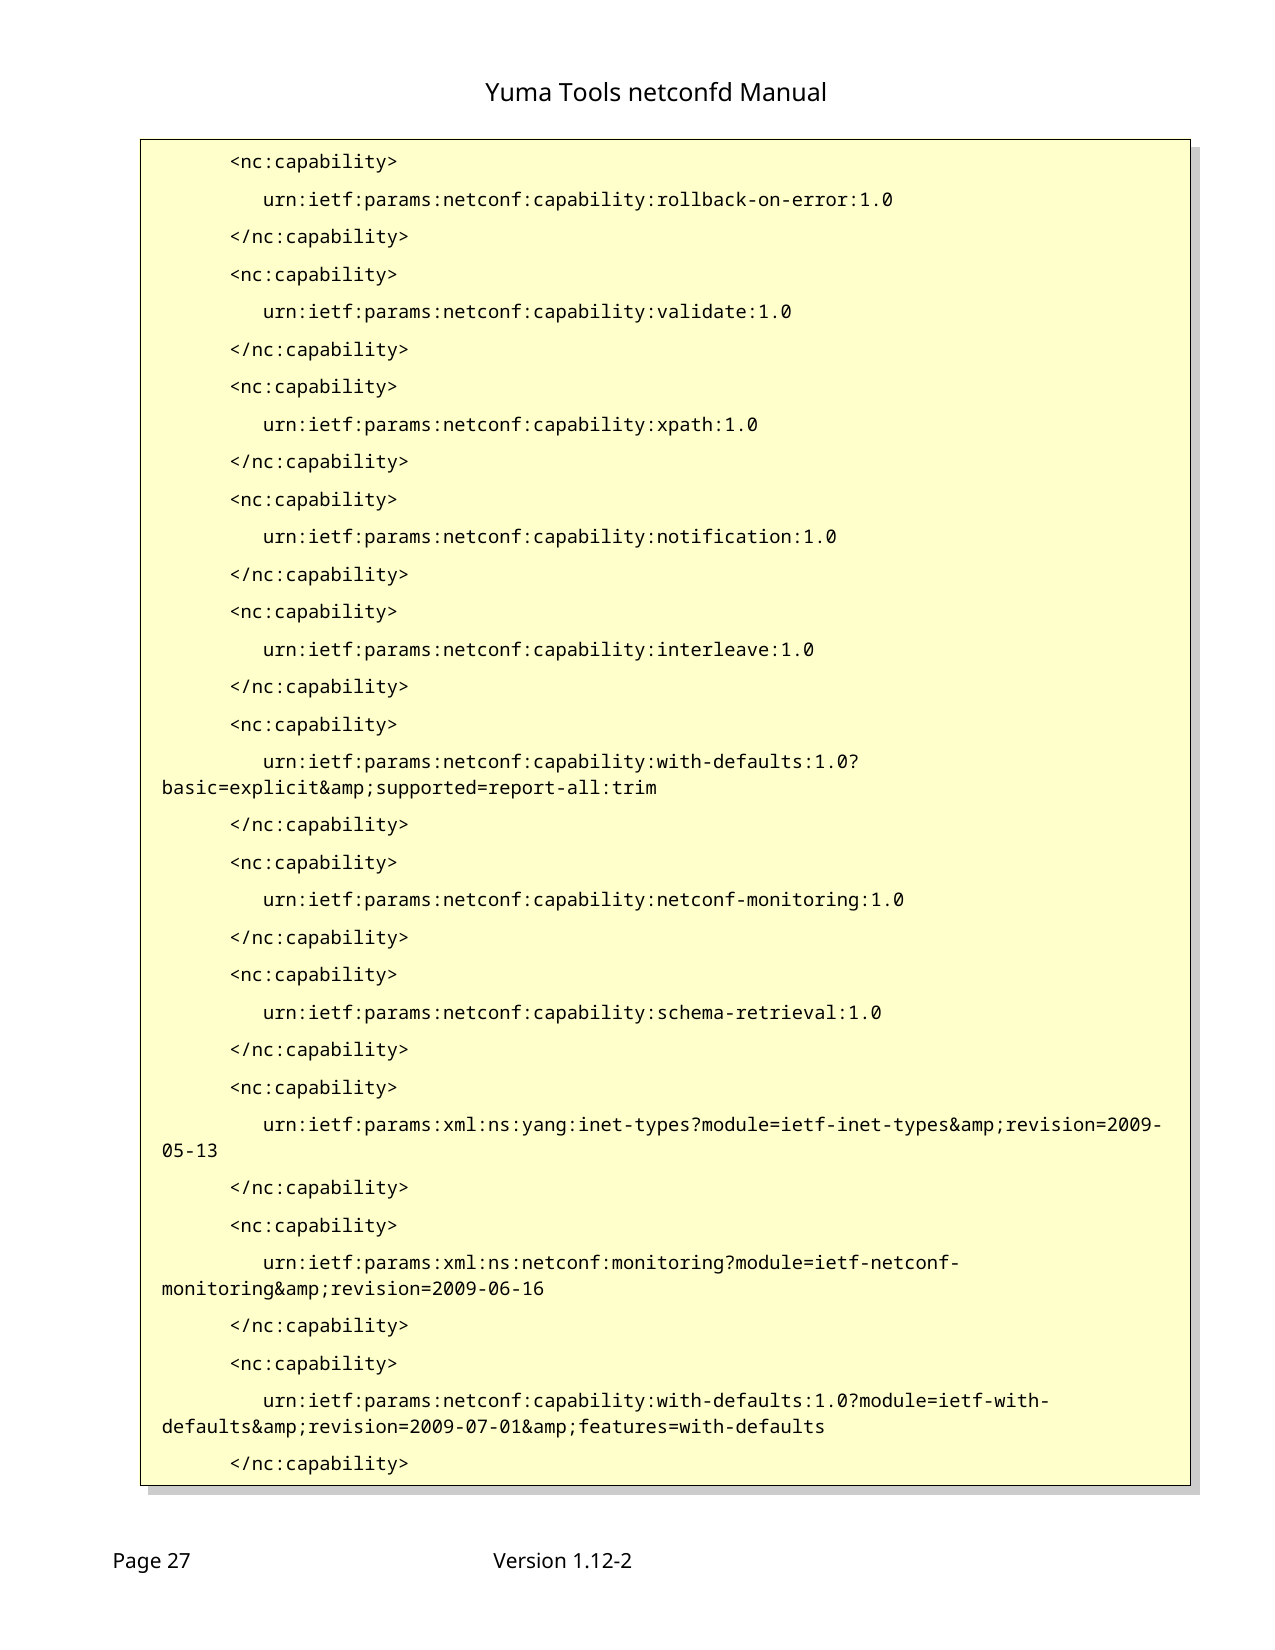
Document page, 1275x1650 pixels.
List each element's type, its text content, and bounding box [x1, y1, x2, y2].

text </nc:capability> [141, 213, 1190, 249]
text urn:ietf:params:netconf:capability:schema-retrieval:1.0 [141, 989, 1190, 1024]
text </nc:capability> [141, 326, 1190, 362]
text <nc:capability> [141, 588, 1190, 624]
text <nc:capability> [141, 952, 1190, 987]
text <nc:capability> [141, 1202, 1190, 1238]
text <nc:capability> [141, 363, 1190, 399]
text urn:ietf:params:netconf:capability:rollback-on-error:1.0 [141, 176, 1190, 212]
text <nc:capability> [141, 701, 1190, 737]
text <nc:capability> [141, 1340, 1190, 1376]
text urn:ietf:params:xml:ns:netconf:monitoring?module=ietf-netconf-monitoring&amp;revision=2009-06-16 [141, 1239, 1190, 1301]
text <nc:capability> [141, 839, 1190, 874]
text </nc:capability> [141, 802, 1190, 837]
text urn:ietf:params:xml:ns:yang:inet-types?module=ietf-inet-types&amp;revision=2009-05-13 [141, 1102, 1190, 1163]
text <nc:capability> [141, 251, 1190, 287]
text urn:ietf:params:netconf:capability:with-defaults:1.0?basic=explicit&amp;supported=report-all:trim [141, 738, 1190, 799]
text </nc:capability> [141, 1164, 1190, 1200]
text urn:ietf:params:netconf:capability:xpath:1.0 [141, 401, 1190, 437]
text <nc:capability> [141, 1064, 1190, 1099]
text </nc:capability> [141, 1441, 1190, 1485]
text urn:ietf:params:netconf:capability:with-defaults:1.0?module=ietf-with-defaults&amp;revision=2009-07-01&amp;features=with-defaults [141, 1378, 1190, 1439]
text </nc:capability> [141, 1303, 1190, 1338]
text urn:ietf:params:netconf:capability:interleave:1.0 [141, 626, 1190, 662]
text </nc:capability> [141, 663, 1190, 699]
text urn:ietf:params:netconf:capability:netconf-monitoring:1.0 [141, 877, 1190, 912]
text </nc:capability> [141, 914, 1190, 949]
text urn:ietf:params:netconf:capability:notification:1.0 [141, 513, 1190, 549]
text urn:ietf:params:netconf:capability:validate:1.0 [141, 288, 1190, 324]
text </nc:capability> [141, 1027, 1190, 1062]
text <nc:capability> [141, 476, 1190, 512]
text </nc:capability> [141, 551, 1190, 587]
text <nc:capability> [141, 140, 1190, 174]
text </nc:capability> [141, 438, 1190, 474]
